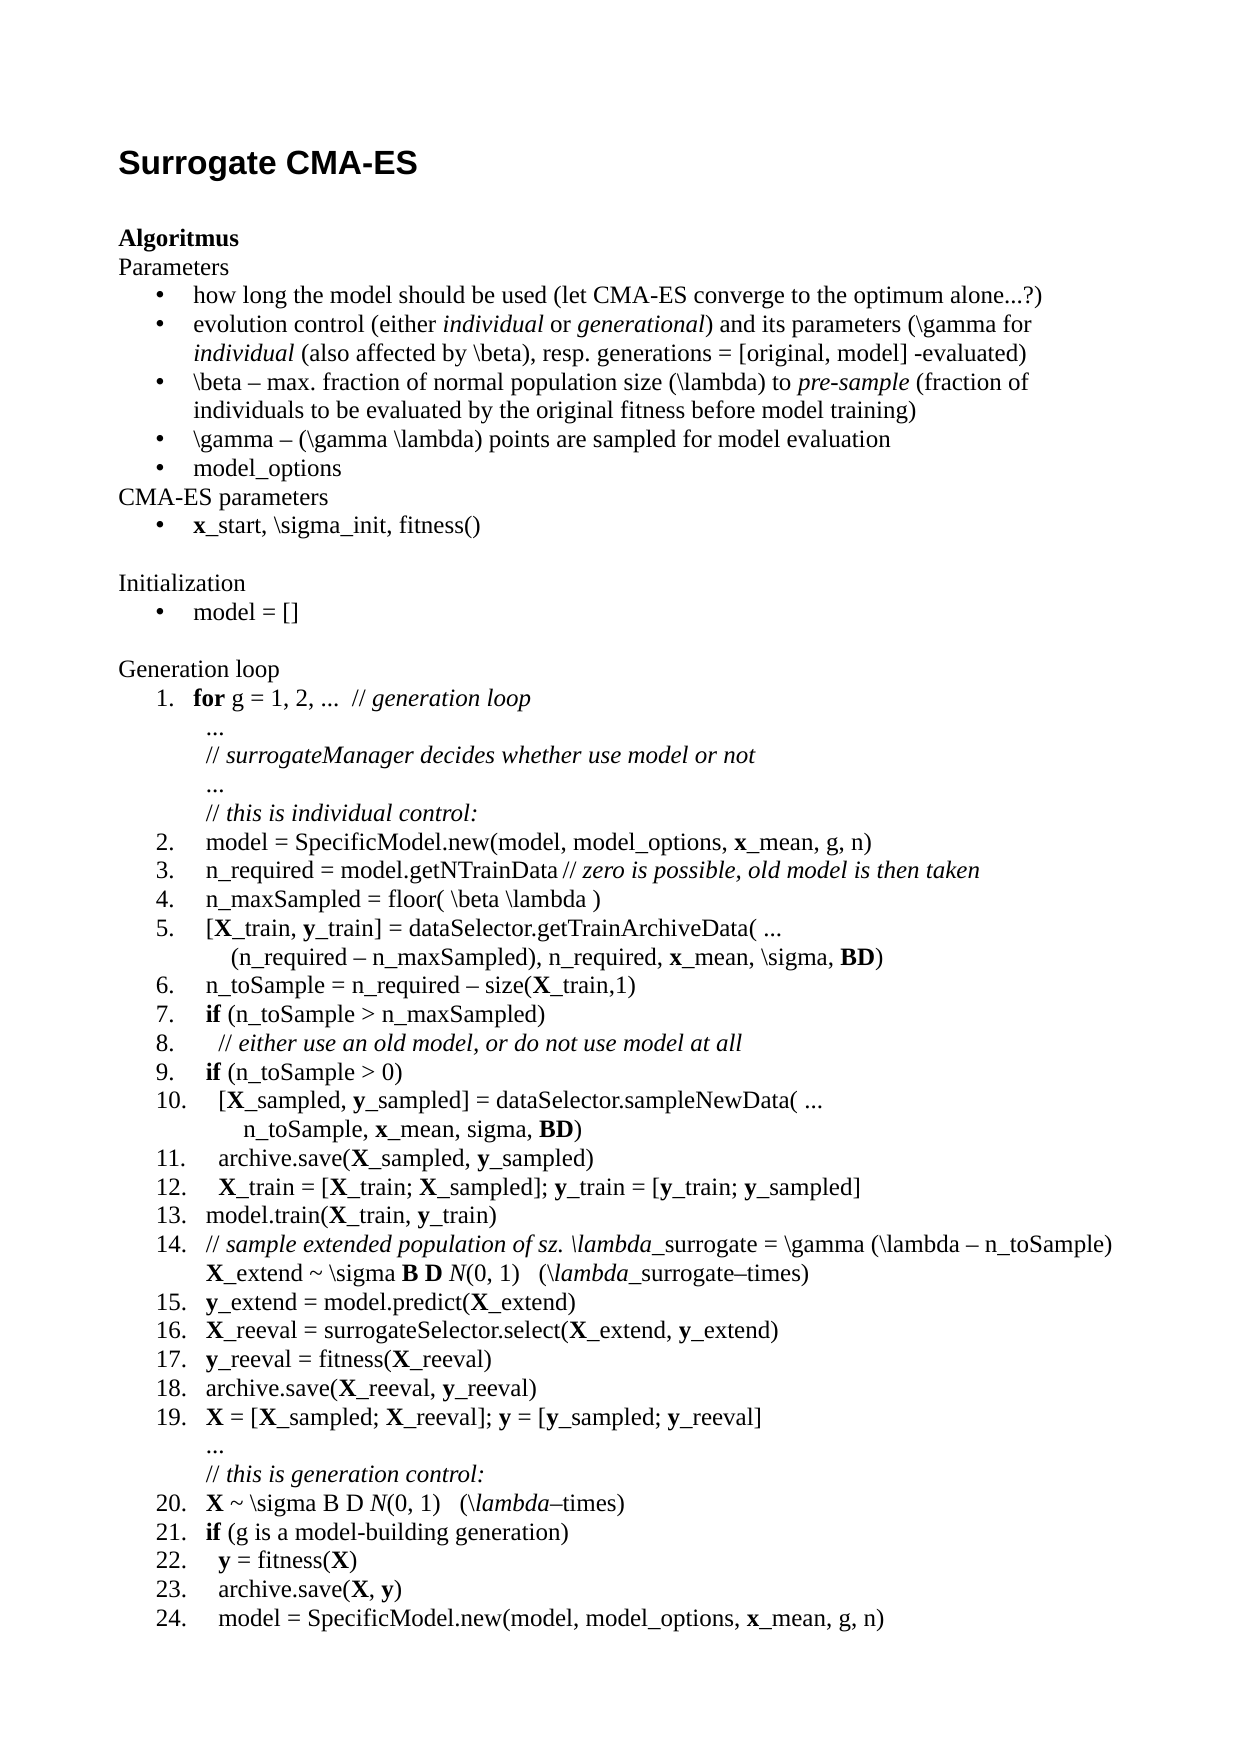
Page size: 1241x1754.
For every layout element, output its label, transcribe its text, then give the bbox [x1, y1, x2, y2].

text Generation loop [118, 654, 1122, 683]
list // either use an old model, or do not use model at all [156, 1028, 1122, 1057]
list if (n_toSample > 0) [156, 1057, 1122, 1086]
list \beta – max. fraction of normal population size (\lambda) to pre-sample (fraction of individuals to be evaluated by the original fitness before model training) [156, 367, 1122, 424]
list X = [X_sampled; X_reeval]; y = [y_sampled; y_reeval] ... // this is generation control: [156, 1402, 1122, 1488]
text Parameters [118, 252, 1122, 281]
list if (n_toSample > n_maxSampled) [156, 999, 1122, 1028]
text Initialization [118, 568, 1122, 597]
list archive.save(X, y) [156, 1574, 1122, 1603]
list model_options [156, 453, 1122, 482]
list n_required = model.getNTrainData // zero is possible, old model is then taken [156, 856, 1122, 884]
list y = fitness(X) [156, 1546, 1122, 1574]
list model = SpecificModel.new(model, model_options, x_mean, g, n) [156, 827, 1122, 856]
list // sample extended population of sz. \lambda_surrogate = \gamma (\lambda – n_toSample) X_extend ~ \sigma B D N(0, 1) (\lambda_surrogate–times) [156, 1229, 1122, 1287]
list if (g is a model-building generation) [156, 1517, 1122, 1546]
list model = SpecificModel.new(model, model_options, x_mean, g, n) [156, 1603, 1122, 1632]
list [X_sampled, y_sampled] = dataSelector.sampleNewData( ... n_toSample, x_mean, sigma, BD) [156, 1086, 1122, 1143]
list model.train(X_train, y_train) [156, 1201, 1122, 1229]
list \gamma – (\gamma \lambda) points are sampled for model evaluation [156, 424, 1122, 453]
list for g = 1, 2, ... // generation loop ... // surrogateManager decides whether use model or not ... // this is individual control: [156, 683, 1122, 827]
list X_reeval = surrogateSelector.select(X_extend, y_extend) [156, 1316, 1122, 1344]
list X ~ \sigma B D N(0, 1) (\lambda–times) [156, 1488, 1122, 1517]
subtitle Surrogate CMA-ES [118, 143, 1122, 182]
list y_reeval = fitness(X_reeval) [156, 1344, 1122, 1373]
list y_extend = model.predict(X_extend) [156, 1287, 1122, 1316]
list evolution control (either individual or generational) and its parameters (\gamma for individual (also affected by \beta), resp. generations = [original, model] -evaluated) [156, 309, 1122, 367]
list how long the model should be used (let CMA-ES converge to the optimum alone...?) [156, 281, 1122, 309]
list model = [] [156, 597, 1122, 626]
text CMA-ES parameters [118, 482, 1122, 511]
text Algoritmus [118, 223, 1122, 252]
list X_train = [X_train; X_sampled]; y_train = [y_train; y_sampled] [156, 1172, 1122, 1201]
list n_toSample = n_required – size(X_train,1) [156, 971, 1122, 999]
list [X_train, y_train] = dataSelector.getTrainArchiveData( ... (n_required – n_maxSampled), n_required, x_mean, \sigma, BD) [156, 913, 1122, 971]
list archive.save(X_reeval, y_reeval) [156, 1373, 1122, 1402]
list archive.save(X_sampled, y_sampled) [156, 1143, 1122, 1172]
list n_maxSampled = floor( \beta \lambda ) [156, 884, 1122, 913]
list x_start, \sigma_init, fitness() [156, 511, 1122, 539]
